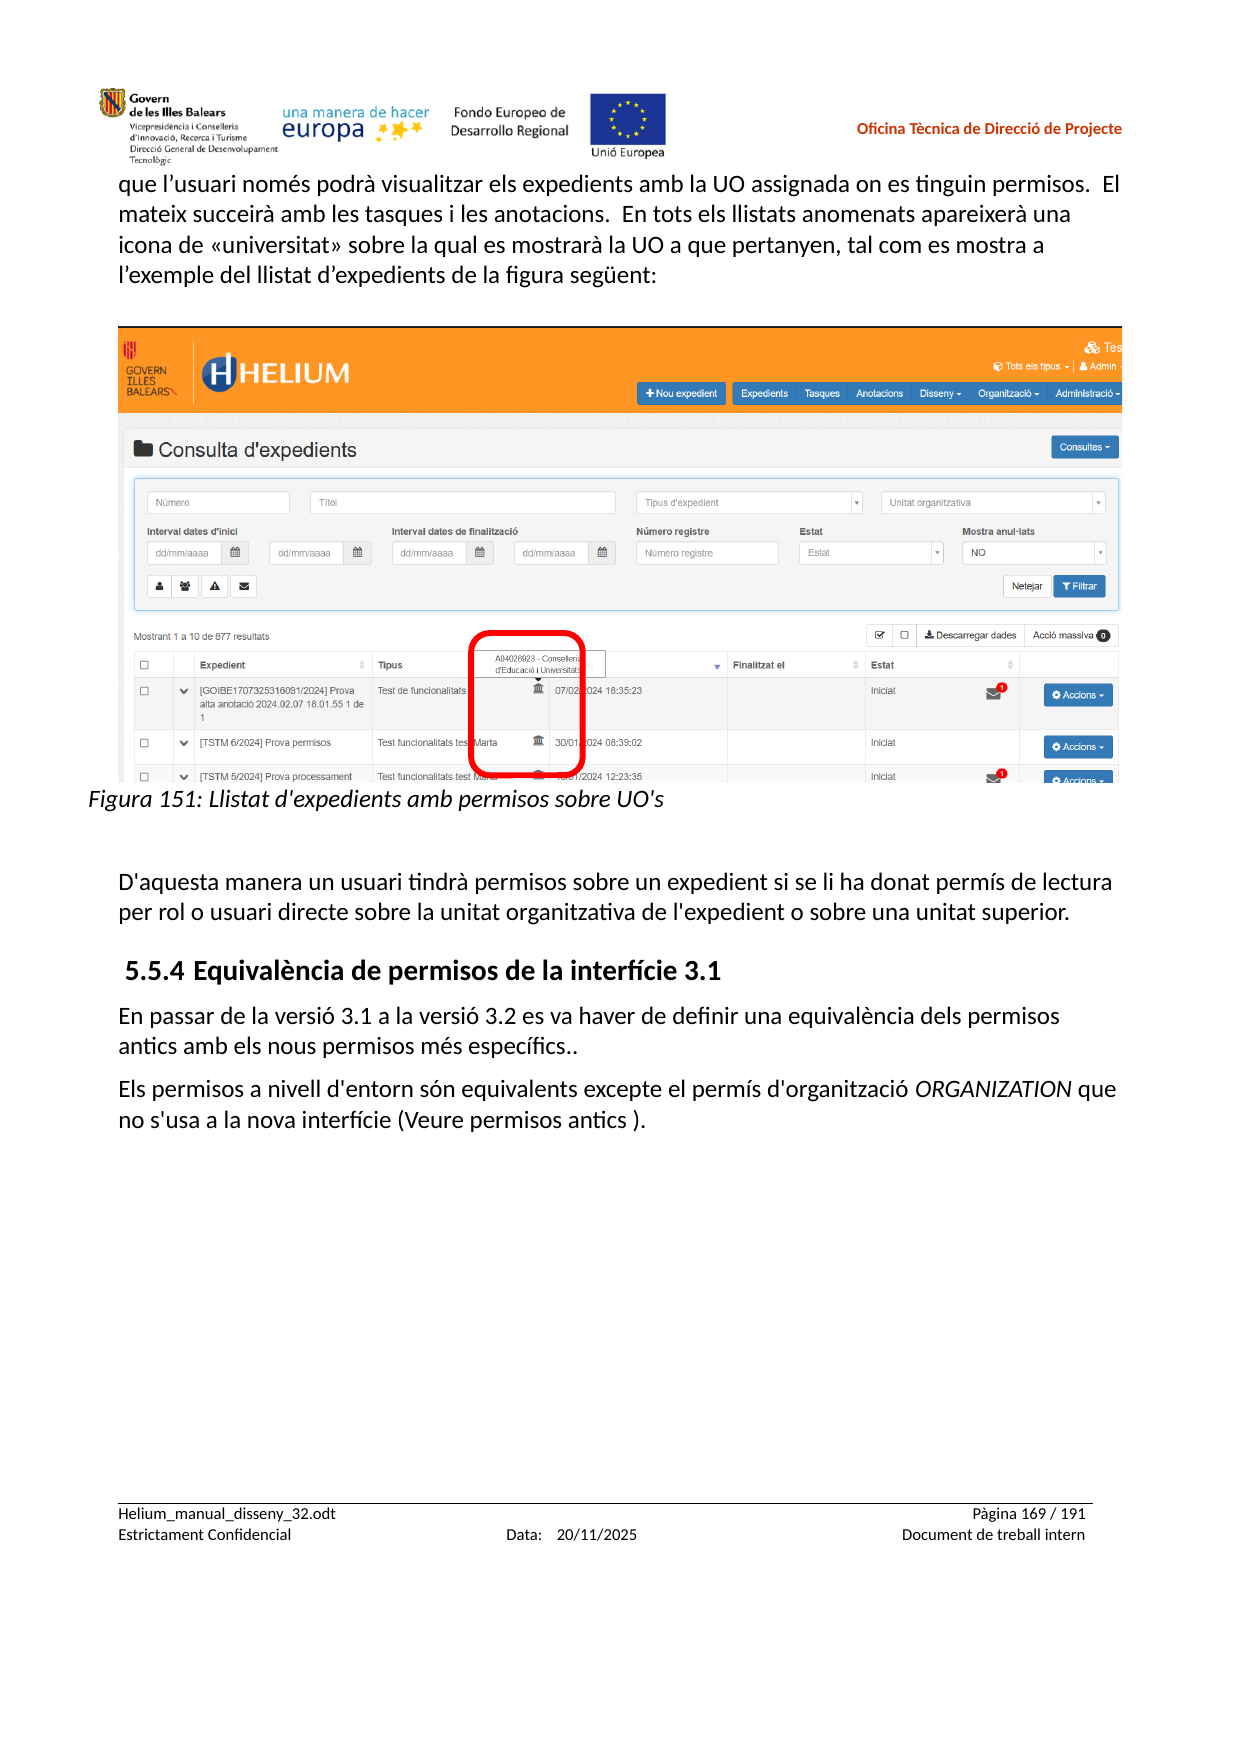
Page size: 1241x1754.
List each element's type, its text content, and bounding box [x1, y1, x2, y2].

text D'aquesta manera un usuari tindrà permisos sobre un expedient si se li ha donat permís de lectura per rol o usuari directe sobre la unitat organitzativa de l'expedient o sobre una unitat superior. [118, 866, 1122, 927]
text Figura 151: Llistat d'expedients amb permisos sobre UO's [88, 783, 1152, 813]
text En passar de la versió 3.1 a la versió 3.2 es va haver de definir una equivalència dels permisos antics amb els nous permisos més específics.. [118, 1000, 1122, 1061]
text que l’usuari només podrà visualitzar els expedients amb la UO assignada on es tinguin permisos. El mateix succeirà amb les tasques i les anotacions. En tots els llistats anomenats apareixerà una icona de «universitat» sobre la qual es mostrarà la UO a que pertanyen, tal com es mostra a l’exemple del llistat d’expedients de la figura següent: [118, 168, 1122, 290]
picture [118, 326, 1123, 783]
text Els permisos a nivell d'entorn són equivalents excepte el permís d'organització ORGANIZATION que no s'usa a la nova interfície (Veure permisos antics ). [118, 1073, 1122, 1134]
subtitle Equivalència de permisos de la interfície 3.1 [118, 952, 1122, 987]
picture [99, 87, 668, 166]
